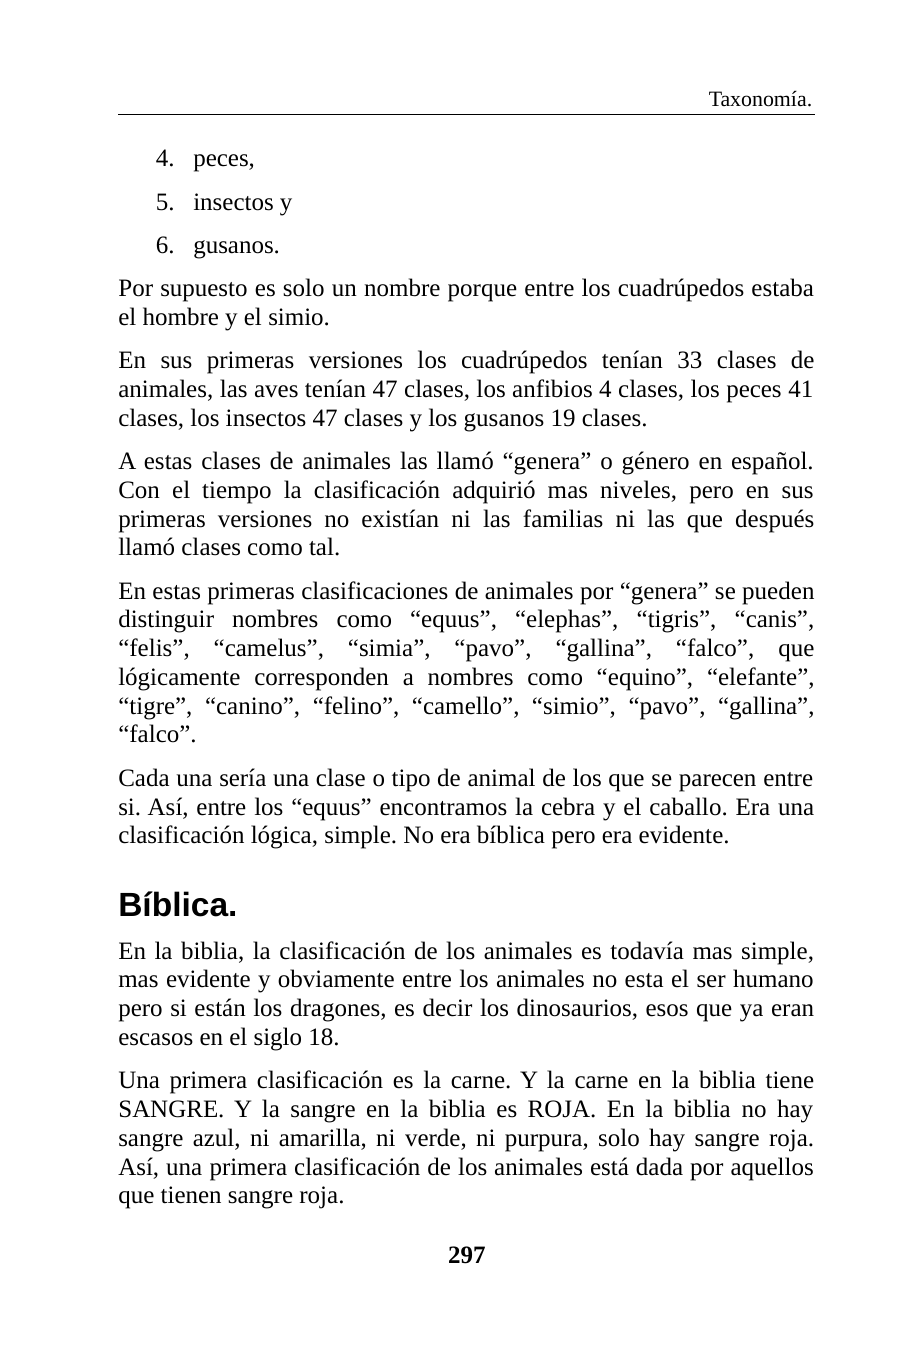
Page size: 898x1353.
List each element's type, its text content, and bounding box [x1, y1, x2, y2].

text Por supuesto es solo un nombre porque entre los cuadrúpedos estaba el hombre y el simio. [118, 273, 815, 331]
text Cada una sería una clase o tipo de animal de los que se parecen entre si. Así, entre los “equus” encontramos la cebra y el caballo. Era una clasificación lógica, simple. No era bíblica pero era evidente. [118, 763, 815, 849]
list gusanos. [156, 230, 815, 259]
text En sus primeras versiones los cuadrúpedos tenían 33 clases de animales, las aves tenían 47 clases, los anfibios 4 clases, los peces 41 clases, los insectos 47 clases y los gusanos 19 clases. [118, 345, 815, 432]
list insectos y [156, 187, 815, 215]
text Una primera clasificación es la carne. Y la carne en la biblia tiene SANGRE. Y la sangre en la biblia es ROJA. En la biblia no hay sangre azul, ni amarilla, ni verde, ni purpura, solo hay sangre roja. Así, una primera clasificación de los animales está dada por aquellos que tienen sangre roja. [118, 1065, 815, 1209]
subtitle Bíblica. [118, 884, 815, 923]
list peces, [156, 143, 815, 172]
text En estas primeras clasificaciones de animales por “genera” se pueden distinguir nombres como “equus”, “elephas”, “tigris”, “canis”, “felis”, “camelus”, “simia”, “pavo”, “gallina”, “falco”, que lógicamente corresponden a nombres como “equino”, “elefante”, “tigre”, “canino”, “felino”, “camello”, “simio”, “pavo”, “gallina”, “falco”. [118, 576, 815, 748]
text A estas clases de animales las llamó “genera” o género en español. Con el tiempo la clasificación adquirió mas niveles, pero en sus primeras versiones no existían ni las familias ni las que después llamó clases como tal. [118, 446, 815, 561]
text En la biblia, la clasificación de los animales es todavía mas simple, mas evidente y obviamente entre los animales no esta el ser humano pero si están los dragones, es decir los dinosaurios, esos que ya eran escasos en el siglo 18. [118, 936, 815, 1051]
